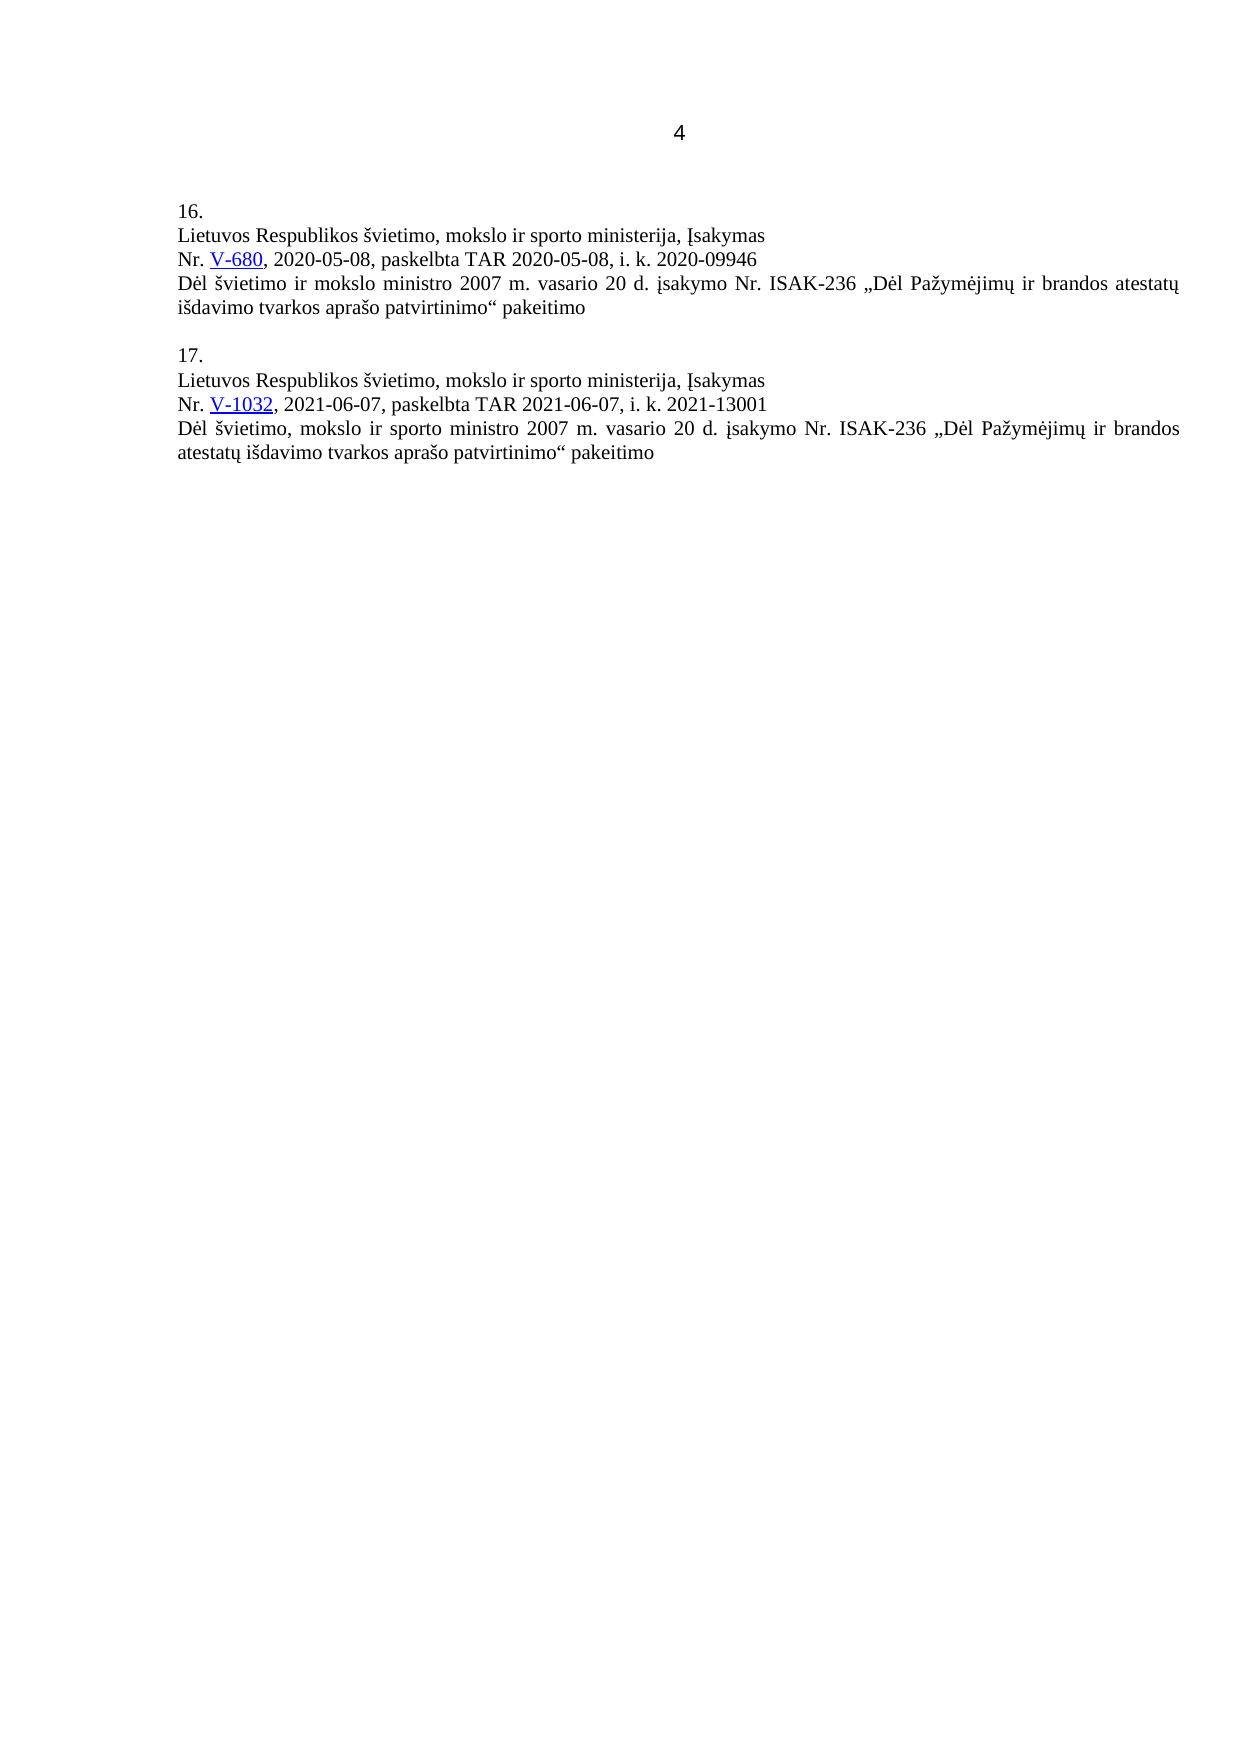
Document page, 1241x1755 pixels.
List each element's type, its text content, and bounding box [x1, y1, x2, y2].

text Dėl švietimo ir mokslo ministro 2007 m. vasario 20 d. įsakymo Nr. ISAK-236 „Dėl Pažymėjimų ir brandos atestatų išdavimo tvarkos aprašo patvirtinimo“ pakeitimo [177, 271, 1181, 319]
text Nr. V-1032, 2021-06-07, paskelbta TAR 2021-06-07, i. k. 2021-13001 [177, 392, 1181, 416]
text Nr. V-680, 2020-05-08, paskelbta TAR 2020-05-08, i. k. 2020-09946 [177, 247, 1181, 271]
text Lietuvos Respublikos švietimo, mokslo ir sporto ministerija, Įsakymas [177, 223, 1181, 247]
text Dėl švietimo, mokslo ir sporto ministro 2007 m. vasario 20 d. įsakymo Nr. ISAK-236 „Dėl Pažymėjimų ir brandos atestatų išdavimo tvarkos aprašo patvirtinimo“ pakeitimo [177, 416, 1181, 464]
text 16. [177, 199, 1181, 223]
text 17. [177, 343, 1181, 367]
text Lietuvos Respublikos švietimo, mokslo ir sporto ministerija, Įsakymas [177, 367, 1181, 392]
